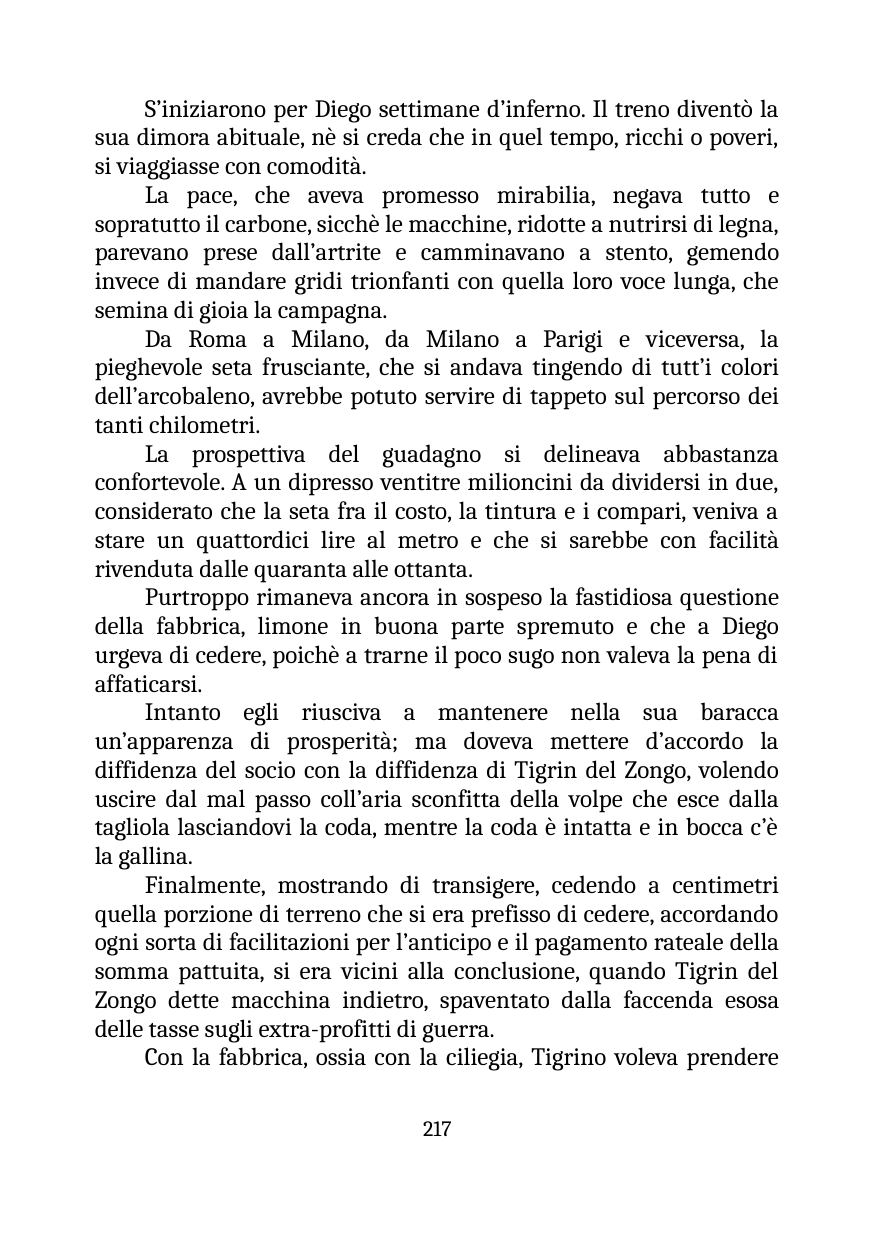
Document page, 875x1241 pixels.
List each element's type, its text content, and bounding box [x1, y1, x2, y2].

text Purtroppo rimaneva ancora in sospeso la fastidiosa questione della fabbrica, limone in buona parte spremuto e che a Diego urgeva di cedere, poichè a trarne il poco sugo non valeva la pena di affaticarsi. [94, 583, 779, 698]
text S’iniziarono per Diego settimane d’inferno. Il treno diventò la sua dimora abituale, nè si creda che in quel tempo, ricchi o poveri, si viaggiasse con comodità. [94, 94, 779, 181]
text Intanto egli riusciva a mantenere nella sua baracca un’apparenza di prosperità; ma doveva mettere d’accordo la diffidenza del socio con la diffidenza di Tigrin del Zongo, volendo uscire dal mal passo coll’aria sconfitta della volpe che esce dalla tagliola lasciandovi la coda, mentre la coda è intatta e in bocca c’è la gallina. [94, 698, 779, 871]
text Da Roma a Milano, da Milano a Parigi e viceversa, la pieghevole seta frusciante, che si andava tingendo di tutt’i colori dell’arcobaleno, avrebbe potuto servire di tappeto sul percorso dei tanti chilometri. [94, 324, 779, 439]
text Con la fabbrica, ossia con la ciliegia, Tigrino voleva prendere [94, 1043, 779, 1072]
text Finalmente, mostrando di transigere, cedendo a centimetri quella porzione di terreno che si era prefisso di cedere, accordando ogni sorta di facilitazioni per l’anticipo e il pagamento rateale della somma pattuita, si era vicini alla conclusione, quando Tigrin del Zongo dette macchina indietro, spaventato dalla faccenda esosa delle tasse sugli extra-profitti di guerra. [94, 871, 779, 1043]
text La pace, che aveva promesso mirabilia, negava tutto e sopratutto il carbone, sicchè le macchine, ridotte a nutrirsi di legna, parevano prese dall’artrite e camminavano a stento, gemendo invece di mandare gridi trionfanti con quella loro voce lunga, che semina di gioia la campagna. [94, 181, 779, 324]
text La prospettiva del guadagno si delineava abbastanza confortevole. A un dipresso ventitre milioncini da dividersi in due, considerato che la seta fra il costo, la tintura e i compari, veniva a stare un quattordici lire al metro e che si sarebbe con facilità rivenduta dalle quaranta alle ottanta. [94, 439, 779, 583]
